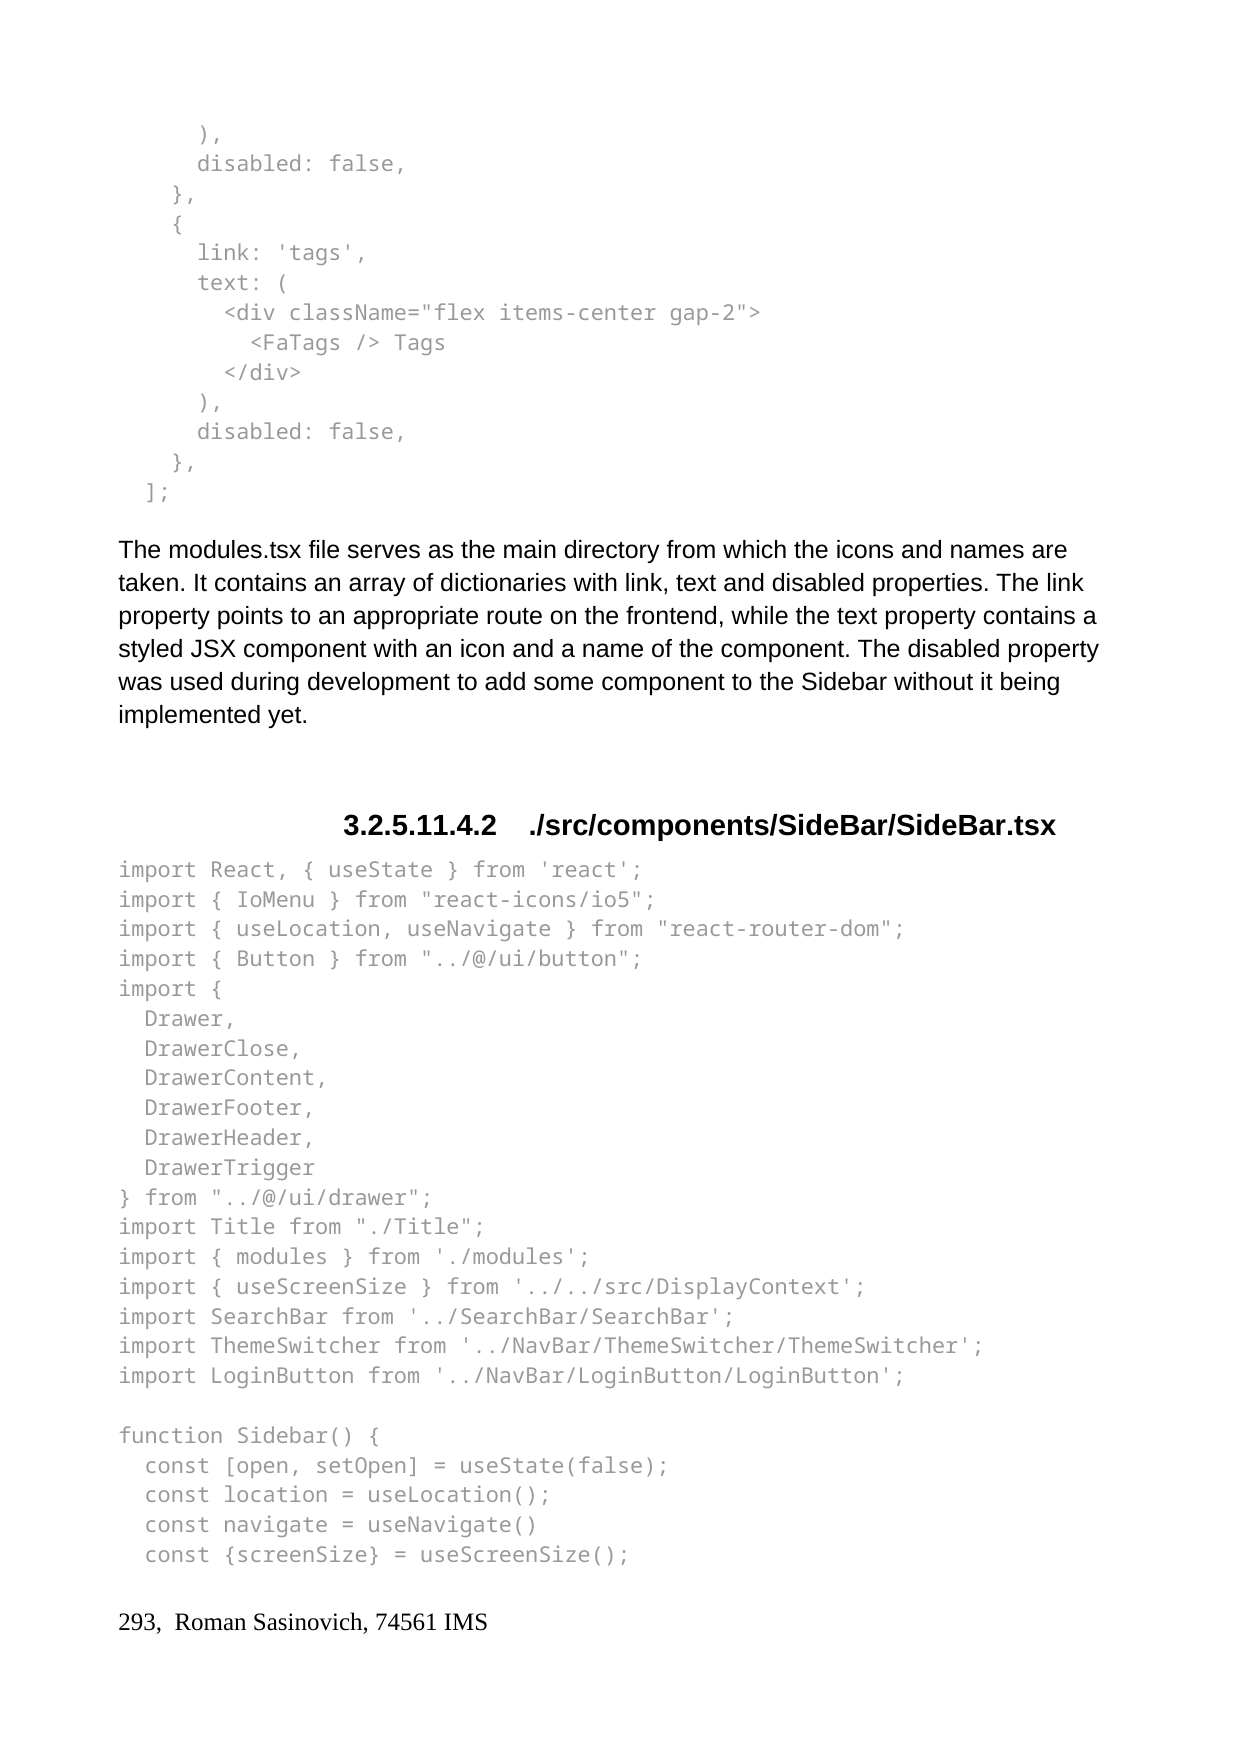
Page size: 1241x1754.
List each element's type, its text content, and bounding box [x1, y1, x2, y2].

text DrawerClose, [118, 1033, 1122, 1062]
text ), [118, 386, 1122, 416]
text <div className="flex items-center gap-2"> [118, 297, 1122, 327]
text const location = useLocation(); [118, 1479, 1122, 1509]
text disabled: false, [118, 416, 1122, 446]
text const [open, setOpen] = useState(false); [118, 1450, 1122, 1479]
text DrawerContent, [118, 1062, 1122, 1092]
text DrawerFooter, [118, 1092, 1122, 1122]
text import Title from "./Title"; [118, 1211, 1122, 1241]
text }, [118, 178, 1122, 207]
text function Sidebar() { [118, 1420, 1122, 1450]
text DrawerHeader, [118, 1122, 1122, 1152]
text import { Button } from "../@/ui/button"; [118, 943, 1122, 973]
text import { IoMenu } from "react-icons/io5"; [118, 884, 1122, 913]
text import { useScreenSize } from '../../src/DisplayContext'; [118, 1271, 1122, 1301]
text link: 'tags', [118, 237, 1122, 267]
subtitle ./src/components/SideBar/SideBar.tsx [343, 808, 1122, 841]
text import SearchBar from '../SearchBar/SearchBar'; [118, 1301, 1122, 1331]
text <FaTags /> Tags [118, 327, 1122, 356]
text import { [118, 973, 1122, 1003]
text The modules.tsx file serves as the main directory from which the icons and names are taken. It contains an array of dictionaries with link, text and disabled properties. The link property points to an appropriate route on the frontend, while the text property contains a styled JSX component with an icon and a name of the component. The disabled property was used during development to add some component to the Sidebar without it being implemented yet. [118, 535, 1122, 729]
text }, [118, 446, 1122, 476]
text text: ( [118, 267, 1122, 297]
text import LoginButton from '../NavBar/LoginButton/LoginButton'; [118, 1360, 1122, 1390]
text import { useLocation, useNavigate } from "react-router-dom"; [118, 913, 1122, 943]
text } from "../@/ui/drawer"; [118, 1182, 1122, 1211]
text const {screenSize} = useScreenSize(); [118, 1539, 1122, 1569]
text ]; [118, 476, 1122, 505]
text disabled: false, [118, 148, 1122, 178]
text Drawer, [118, 1003, 1122, 1033]
text </div> [118, 356, 1122, 386]
text ), [118, 118, 1122, 148]
text DrawerTrigger [118, 1152, 1122, 1182]
text import { modules } from './modules'; [118, 1241, 1122, 1271]
text import React, { useState } from 'react'; [118, 854, 1122, 884]
text const navigate = useNavigate() [118, 1509, 1122, 1539]
text { [118, 207, 1122, 237]
text import ThemeSwitcher from '../NavBar/ThemeSwitcher/ThemeSwitcher'; [118, 1331, 1122, 1360]
